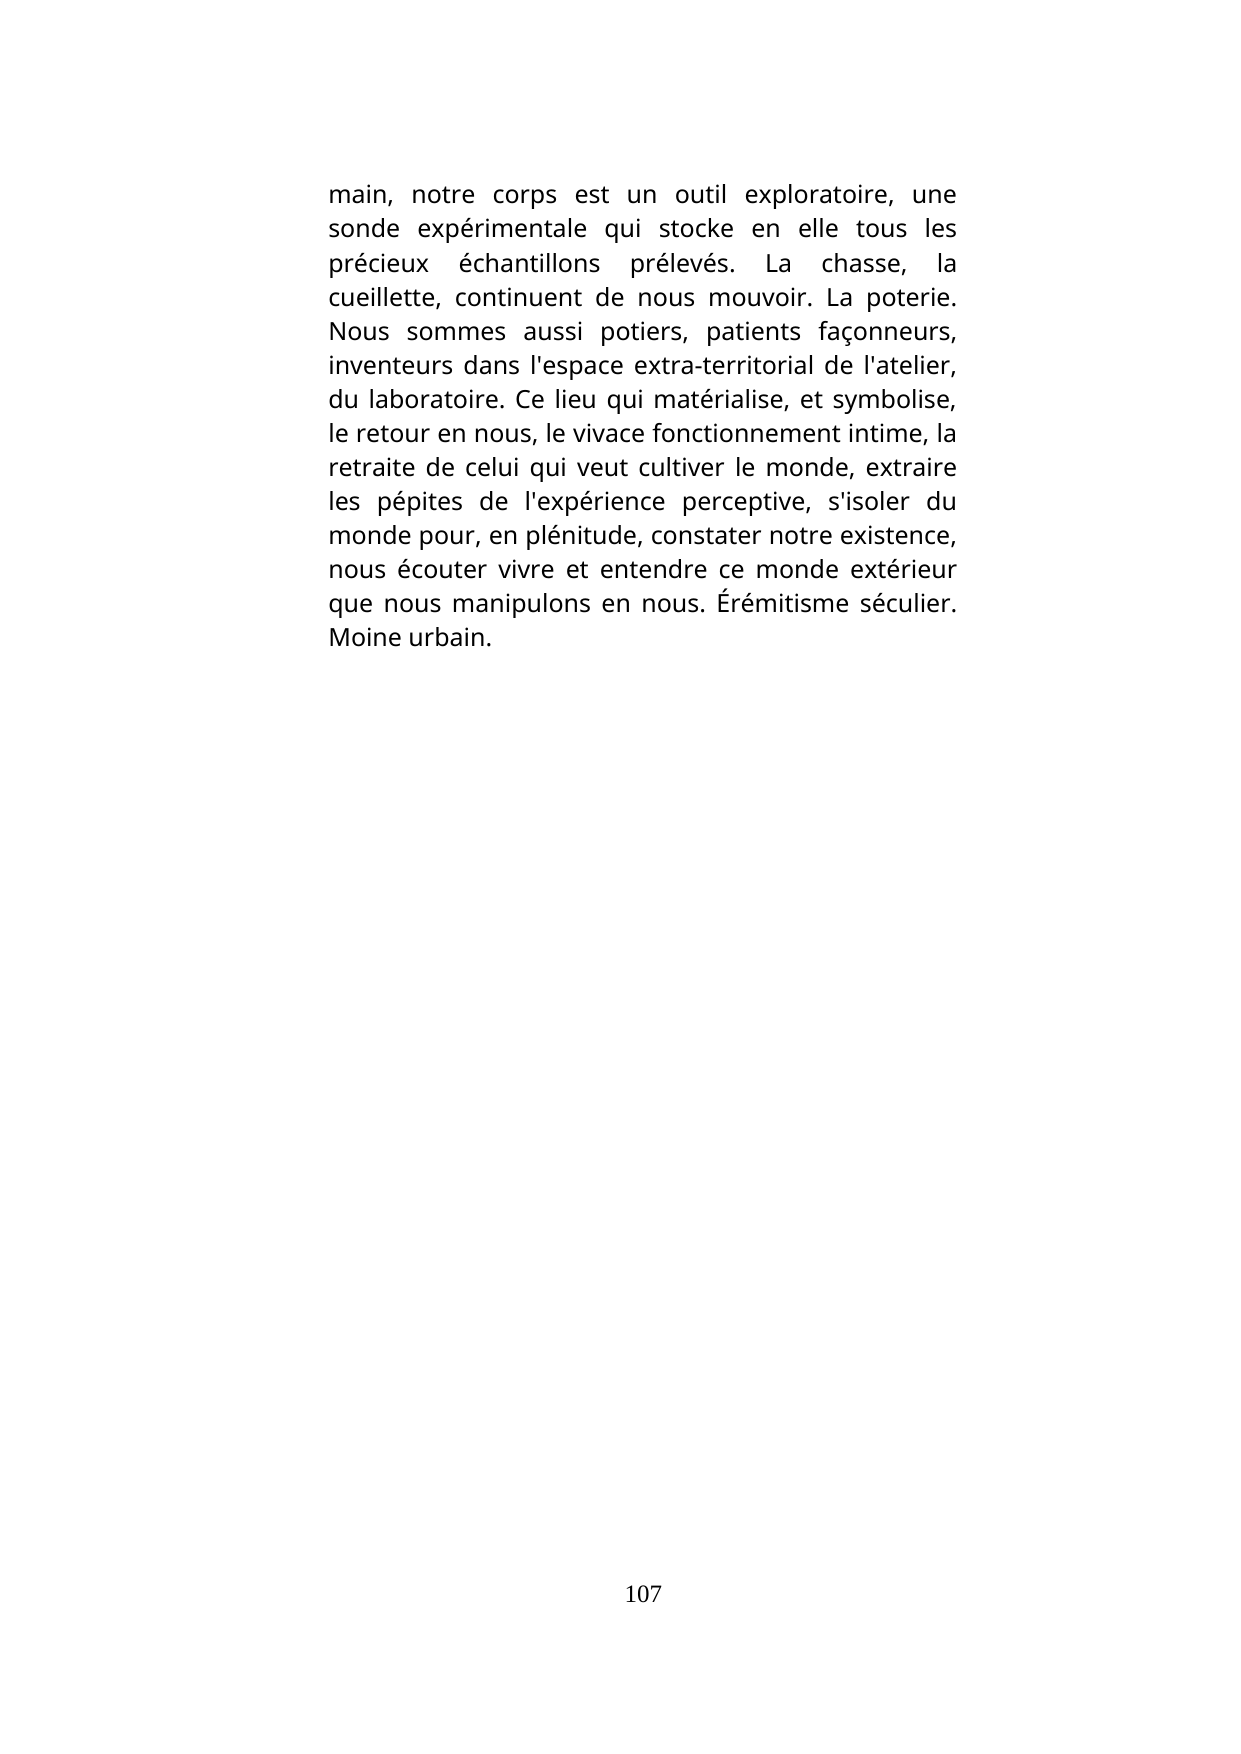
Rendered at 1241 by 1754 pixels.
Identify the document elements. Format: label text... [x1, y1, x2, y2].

text main, notre corps est un outil exploratoire, une sonde expérimentale qui stocke en elle tous les précieux échantillons prélevés. La chasse, la cueillette, continuent de nous mouvoir. La poterie. Nous sommes aussi potiers, patients façonneurs, inventeurs dans l'espace extra-territorial de l'atelier, du laboratoire. Ce lieu qui matérialise, et symbolise, le retour en nous, le vivace fonctionnement intime, la retraite de celui qui veut cultiver le monde, extraire les pépites de l'expérience perceptive, s'isoler du monde pour, en plénitude, constater notre existence, nous écouter vivre et entendre ce monde extérieur que nous manipulons en nous. Érémitisme séculier. Moine urbain. [328, 177, 958, 654]
